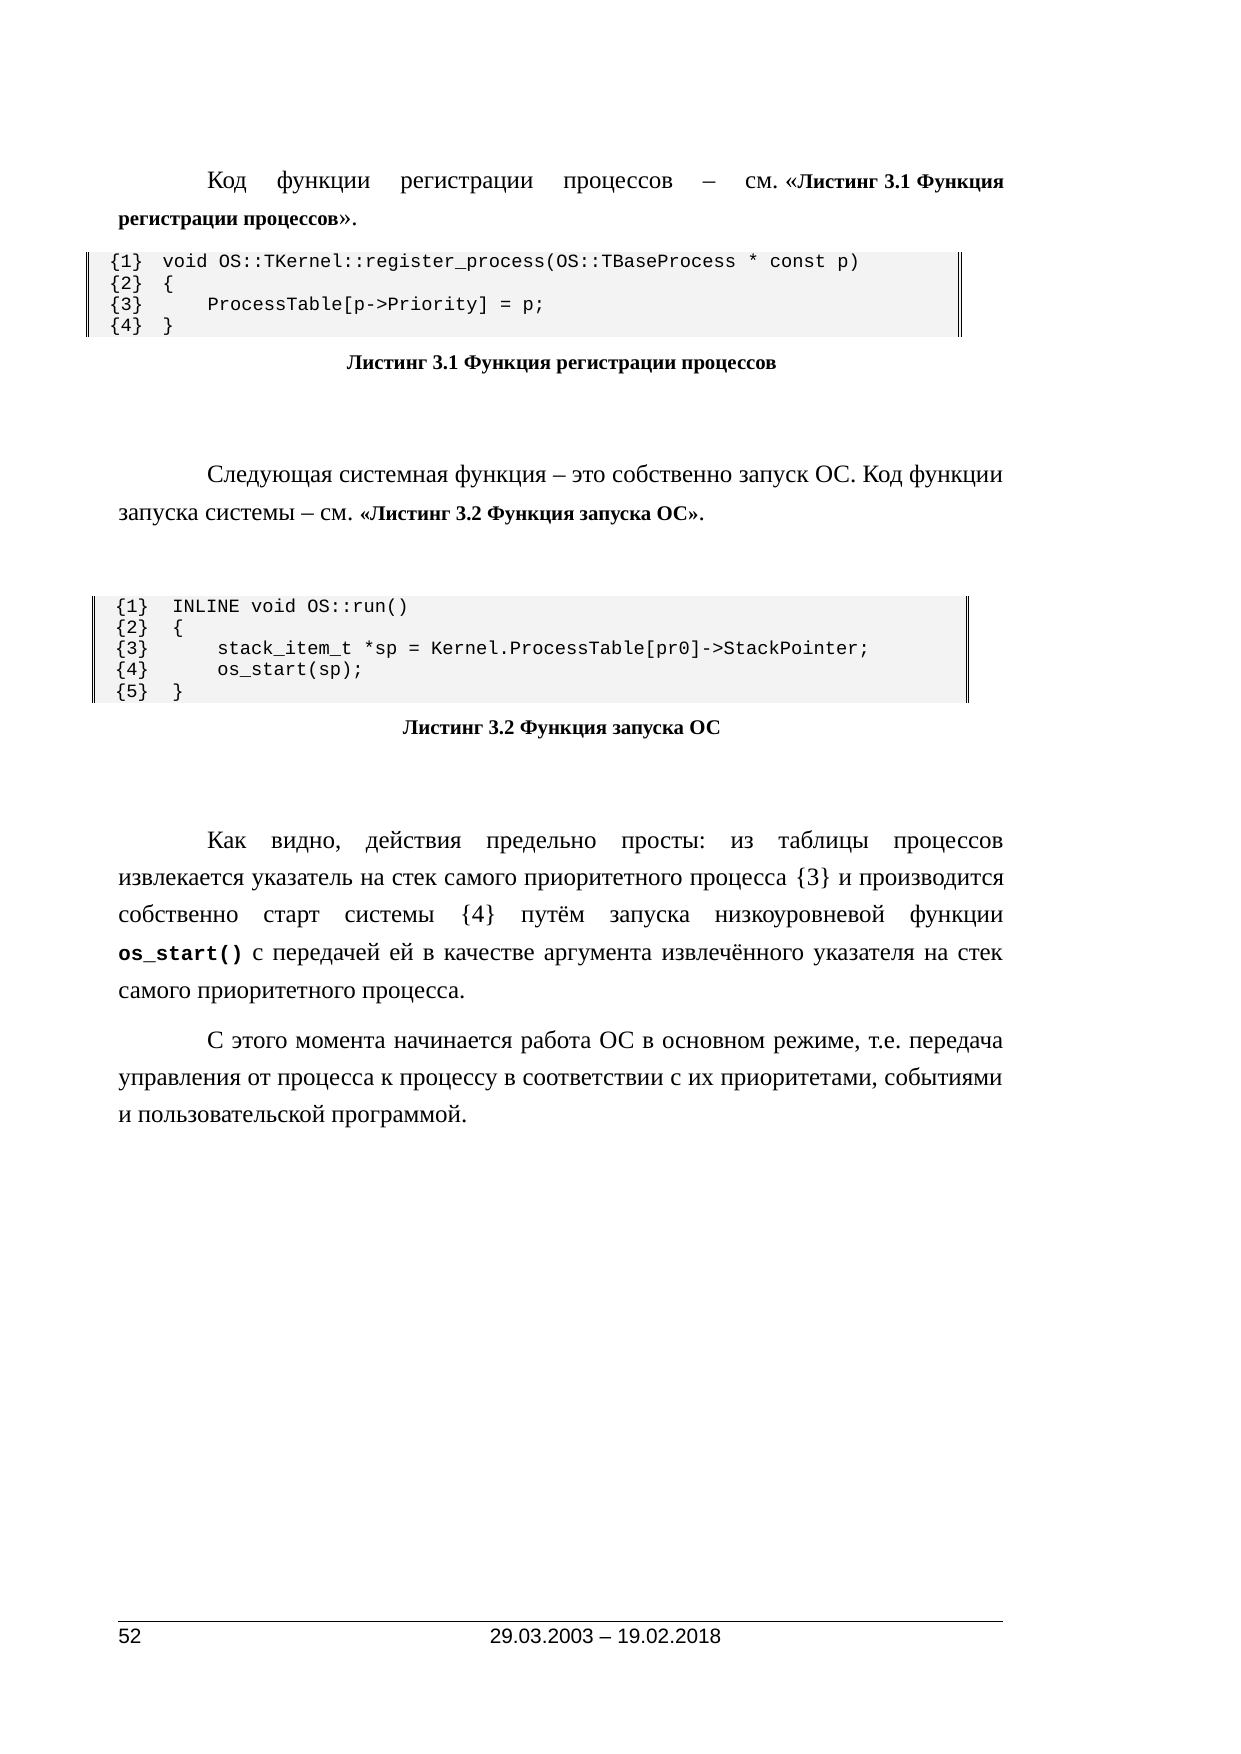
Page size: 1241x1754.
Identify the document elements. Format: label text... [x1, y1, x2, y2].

list void OS::TKernel::register_process(OS::TBaseProcess * const p) [89, 252, 958, 273]
list } [89, 316, 958, 337]
text Код функции регистрации процессов – см. «Листинг 3.1 Функция регистрации процессов». [118, 165, 1004, 231]
list ProcessTable[p->Priority] = p; [89, 295, 958, 316]
text С этого момента начинается работа ОС в основном режиме, т.е. передача управления от процесса к процессу в соответствии с их приоритетами, событиями и пользовательской программой. [118, 1025, 1004, 1128]
list } [95, 681, 966, 703]
list INLINE void OS::run() [95, 596, 966, 618]
list { [95, 618, 966, 639]
text Листинг 3.2 Функция запуска ОС [119, 715, 1004, 739]
text Листинг 3.1 Функция регистрации процессов [119, 350, 1004, 374]
list { [89, 273, 958, 295]
text Следующая системная функция – это собственно запуск ОС. Код функции запуска системы – см. «Листинг 3.2 Функция запуска ОС». [118, 459, 1004, 526]
text Как видно, действия предельно просты: из таблицы процессов извлекается указатель на стек самого приоритетного процесса {3} и производится собственно старт системы {4} путём запуска низкоуровневой функции os_start() с передачей ей в качестве аргумента извлечённого указателя на стек самого приоритетного процесса. [118, 825, 1004, 1004]
list stack_item_t *sp = Kernel.ProcessTable[pr0]->StackPointer; [95, 639, 966, 660]
list os_start(sp); [95, 660, 966, 681]
